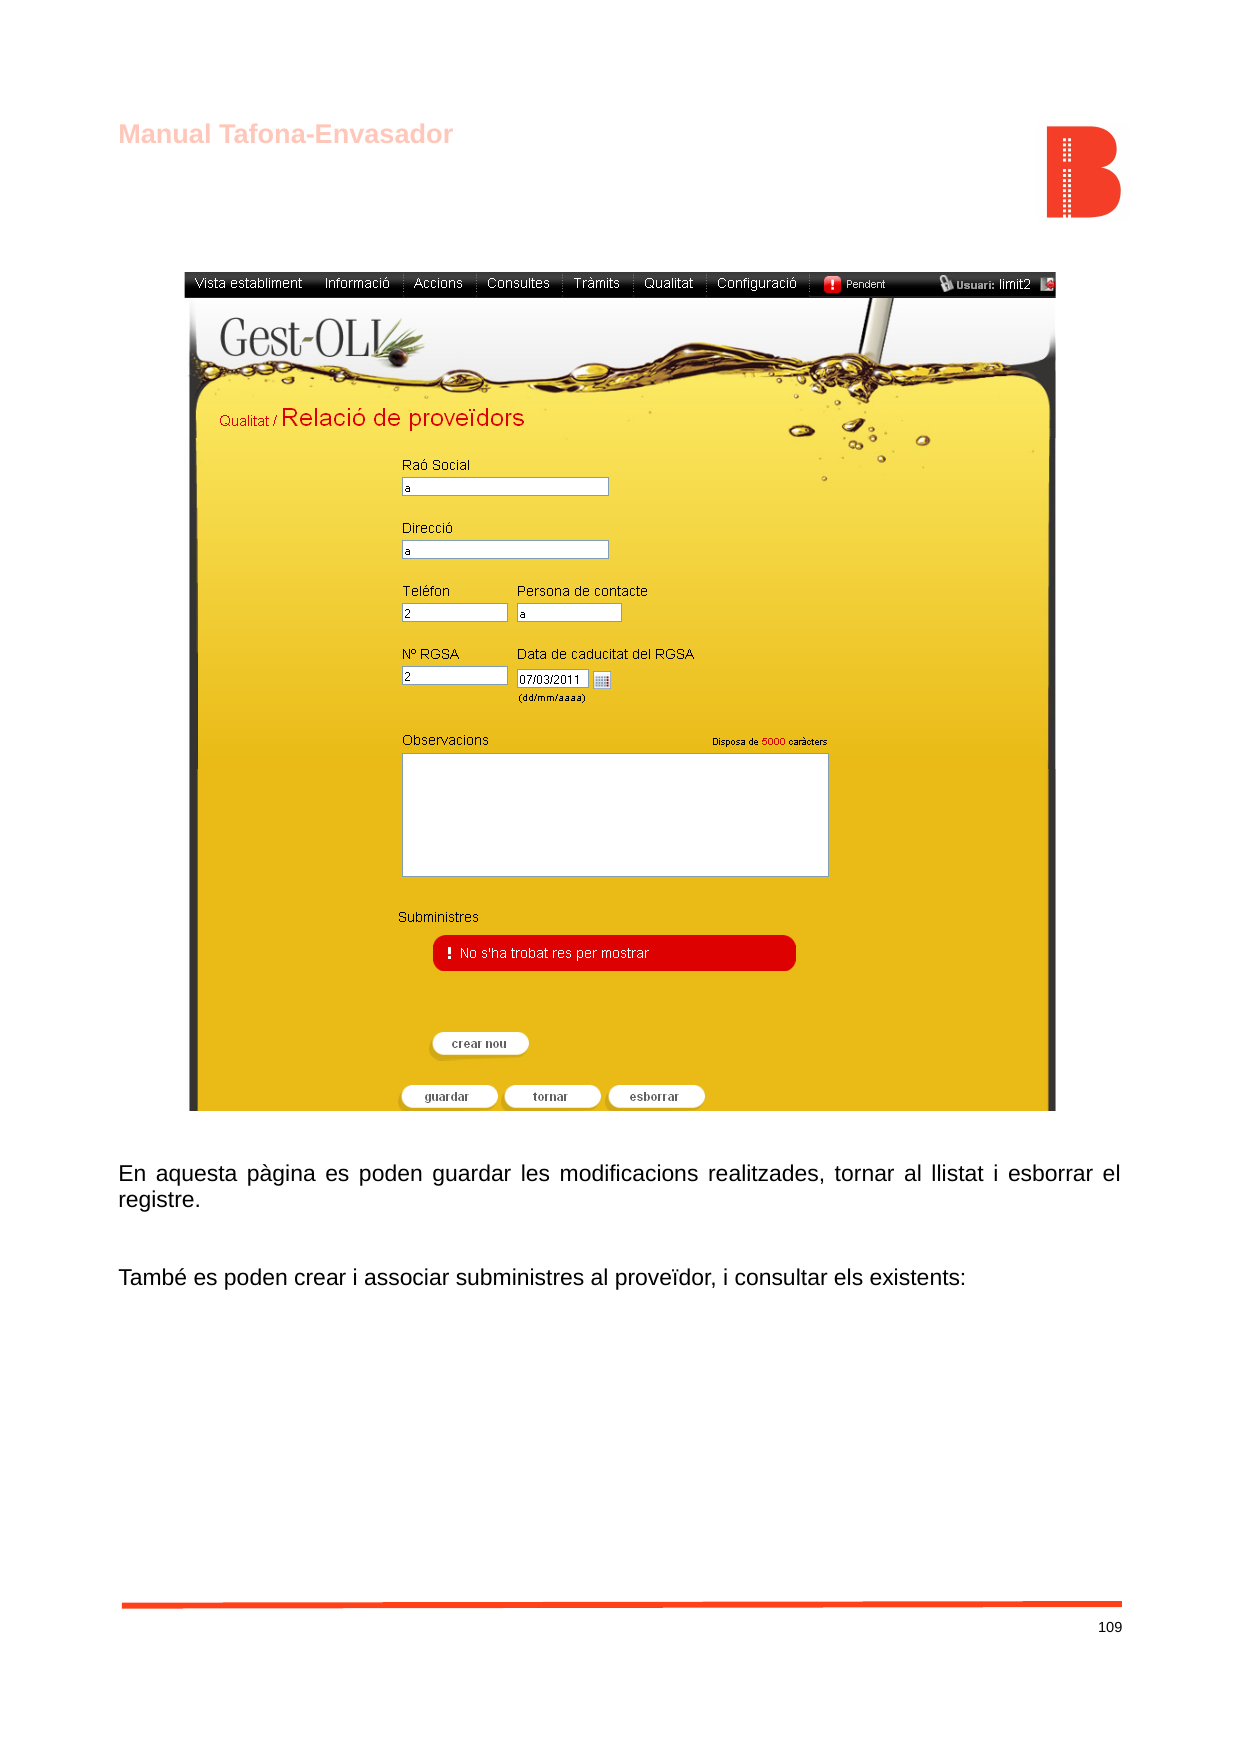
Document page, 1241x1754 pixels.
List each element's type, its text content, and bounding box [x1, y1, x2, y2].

text En aquesta pàgina es poden guardar les modificacions realitzades, tornar al llistat i esborrar el registre. [118, 1159, 1122, 1212]
picture [1036, 124, 1130, 221]
text També es poden crear i associar subministres al proveïdor, i consultar els existents: [118, 1264, 1122, 1290]
picture [184, 272, 1056, 1111]
